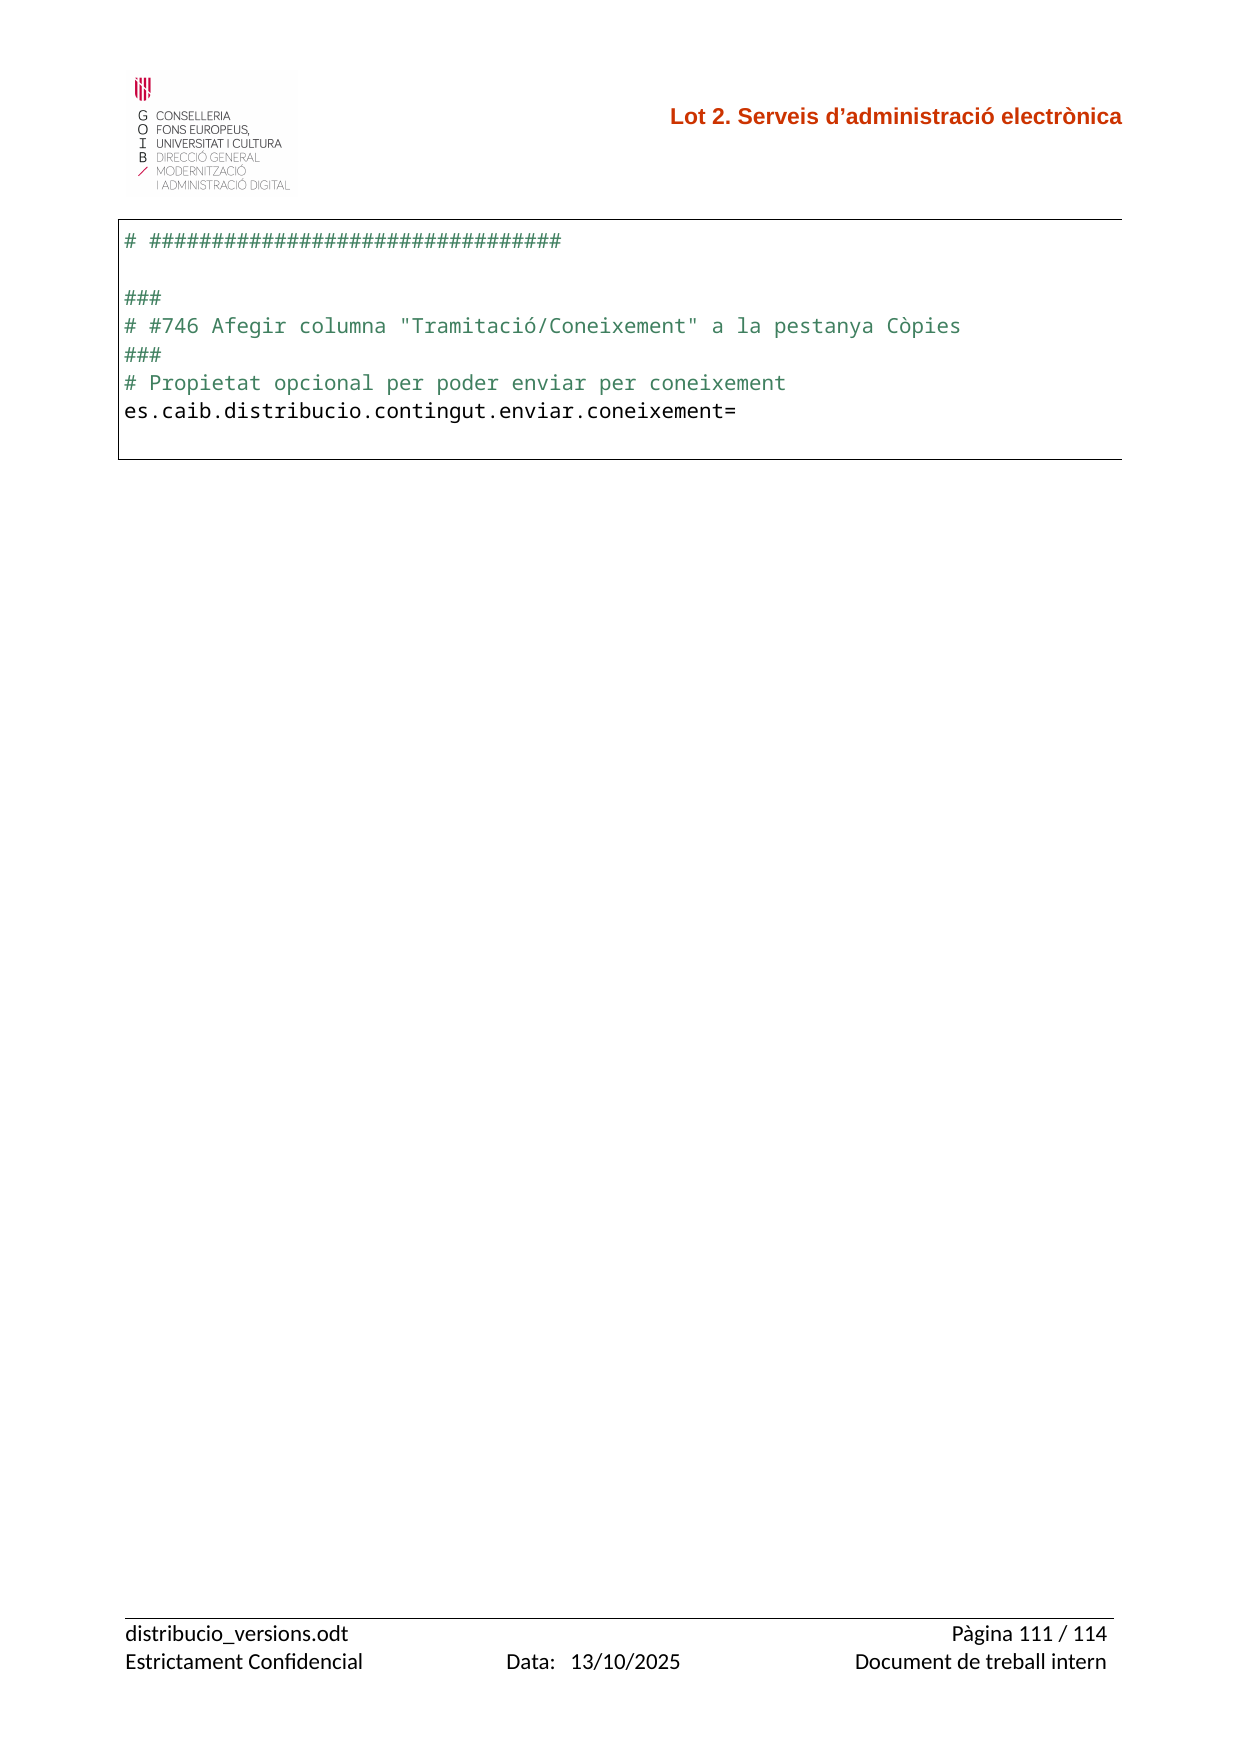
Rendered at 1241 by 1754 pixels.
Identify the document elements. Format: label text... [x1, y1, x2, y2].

picture [126, 70, 299, 197]
table_header # ################################# ### # #746 Afegir columna "Tramitació/Coneixement" a la pestanya Còpies ### # Propietat opcional per poder enviar per coneixement es.caib.distribucio.contingut.enviar.coneixement= [119, 220, 1122, 459]
